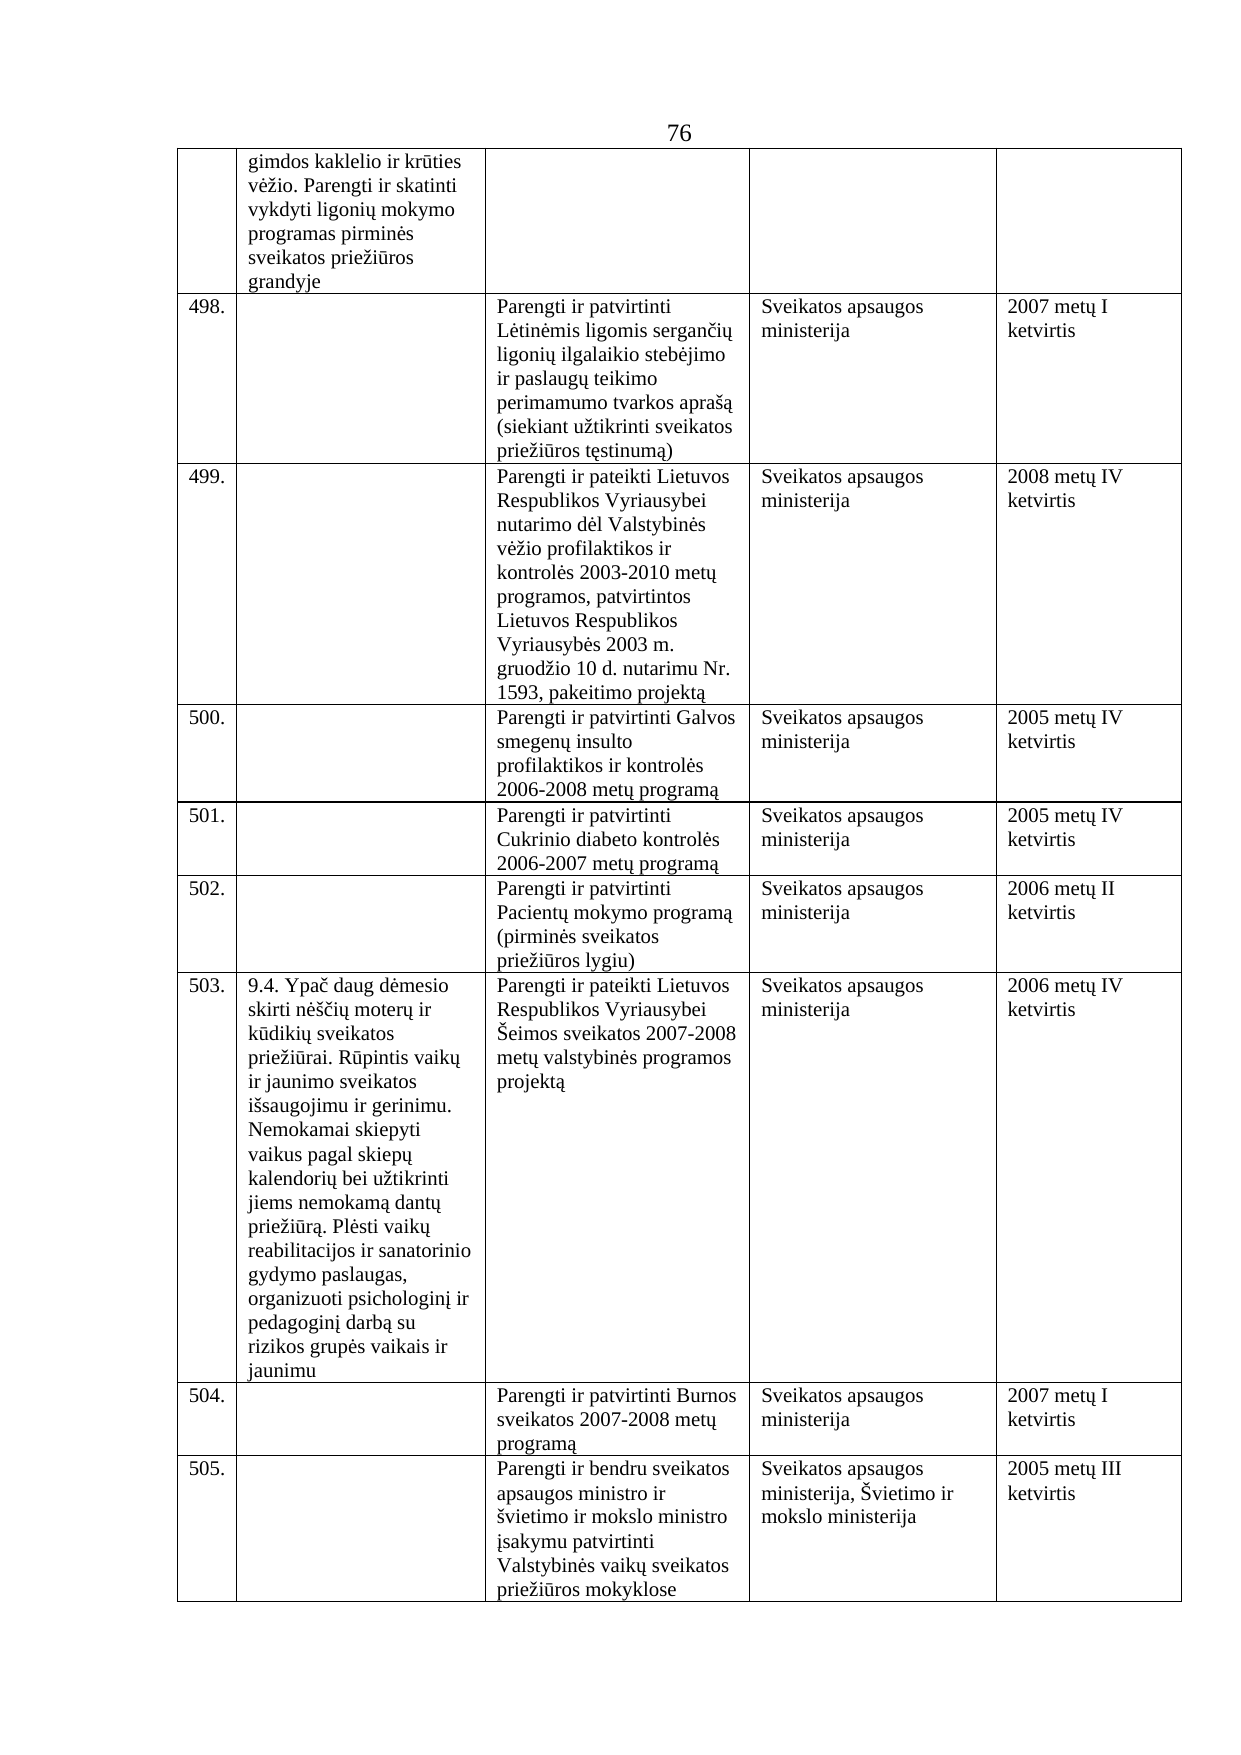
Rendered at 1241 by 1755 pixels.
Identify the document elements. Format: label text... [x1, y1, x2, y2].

table_cell [237, 1456, 485, 1601]
table_cell Sveikatos apsaugos ministerija, Švietimo ir mokslo ministerija [750, 1456, 996, 1601]
table_cell 499. [178, 464, 236, 704]
table_cell [237, 705, 485, 801]
table_cell Parengti ir patvirtinti Burnos sveikatos 2007-2008 metų programą [486, 1383, 749, 1455]
table_cell 2007 metų I ketvirtis [997, 294, 1181, 462]
table_cell Sveikatos apsaugos ministerija [750, 973, 996, 1382]
table_cell Sveikatos apsaugos ministerija [750, 803, 996, 875]
table_cell 503. [178, 973, 236, 1382]
table_cell Sveikatos apsaugos ministerija [750, 876, 996, 972]
table_cell [237, 1383, 485, 1455]
table_cell Parengti ir patvirtinti Galvos smegenų insulto profilaktikos ir kontrolės 2006-2008 metų programą [486, 705, 749, 801]
table_cell 2005 metų III ketvirtis [997, 1456, 1181, 1601]
table_cell Parengti ir pateikti Lietuvos Respublikos Vyriausybei nutarimo dėl Valstybinės vėžio profilaktikos ir kontrolės 2003-2010 metų programos, patvirtintos Lietuvos Respublikos Vyriausybės 2003 m. gruodžio 10 d. nutarimu Nr. 1593, pakeitimo projektą [486, 464, 749, 704]
table_cell gimdos kaklelio ir krūties vėžio. Parengti ir skatinti vykdyti ligonių mokymo programas pirminės sveikatos priežiūros grandyje [237, 149, 485, 293]
table_cell 2006 metų IV ketvirtis [997, 973, 1181, 1382]
table_cell Parengti ir pateikti Lietuvos Respublikos Vyriausybei Šeimos sveikatos 2007-2008 metų valstybinės programos projektą [486, 973, 749, 1382]
table_cell 2006 metų II ketvirtis [997, 876, 1181, 972]
table_cell Sveikatos apsaugos ministerija [750, 705, 996, 801]
table_cell 2008 metų IV ketvirtis [997, 464, 1181, 704]
table_cell Sveikatos apsaugos ministerija [750, 464, 996, 704]
table_cell Parengti ir patvirtinti Cukrinio diabeto kontrolės 2006-2007 metų programą [486, 803, 749, 875]
table_cell [997, 149, 1181, 293]
table_cell 498. [178, 294, 236, 462]
table_cell Parengti ir patvirtinti Pacientų mokymo programą (pirminės sveikatos priežiūros lygiu) [486, 876, 749, 972]
table_cell [237, 464, 485, 704]
table_cell 2005 metų IV ketvirtis [997, 705, 1181, 801]
table_cell [237, 294, 485, 462]
table_cell 500. [178, 705, 236, 801]
table_cell [237, 876, 485, 972]
table_cell Parengti ir patvirtinti Lėtinėmis ligomis sergančių ligonių ilgalaikio stebėjimo ir paslaugų teikimo perimamumo tvarkos aprašą (siekiant užtikrinti sveikatos priežiūros tęstinumą) [486, 294, 749, 462]
table_cell Sveikatos apsaugos ministerija [750, 294, 996, 462]
table_cell Parengti ir bendru sveikatos apsaugos ministro ir švietimo ir mokslo ministro įsakymu patvirtinti Valstybinės vaikų sveikatos priežiūros mokyklose [486, 1456, 749, 1601]
table_cell 502. [178, 876, 236, 972]
table_cell 2005 metų IV ketvirtis [997, 803, 1181, 875]
table_cell 505. [178, 1456, 236, 1601]
table_cell Sveikatos apsaugos ministerija [750, 1383, 996, 1455]
table_cell 2007 metų I ketvirtis [997, 1383, 1181, 1455]
table_cell [237, 803, 485, 875]
table_cell [486, 149, 749, 293]
table_cell 9.4. Ypač daug dėmesio skirti nėščių moterų ir kūdikių sveikatos priežiūrai. Rūpintis vaikų ir jaunimo sveikatos išsaugojimu ir gerinimu. Nemokamai skiepyti vaikus pagal skiepų kalendorių bei užtikrinti jiems nemokamą dantų priežiūrą. Plėsti vaikų reabilitacijos ir sanatorinio gydymo paslaugas, organizuoti psichologinį ir pedagoginį darbą su rizikos grupės vaikais ir jaunimu [237, 973, 485, 1382]
table_cell [750, 149, 996, 293]
table_cell [178, 149, 236, 293]
table_cell 504. [178, 1383, 236, 1455]
table_cell 501. [178, 803, 236, 875]
